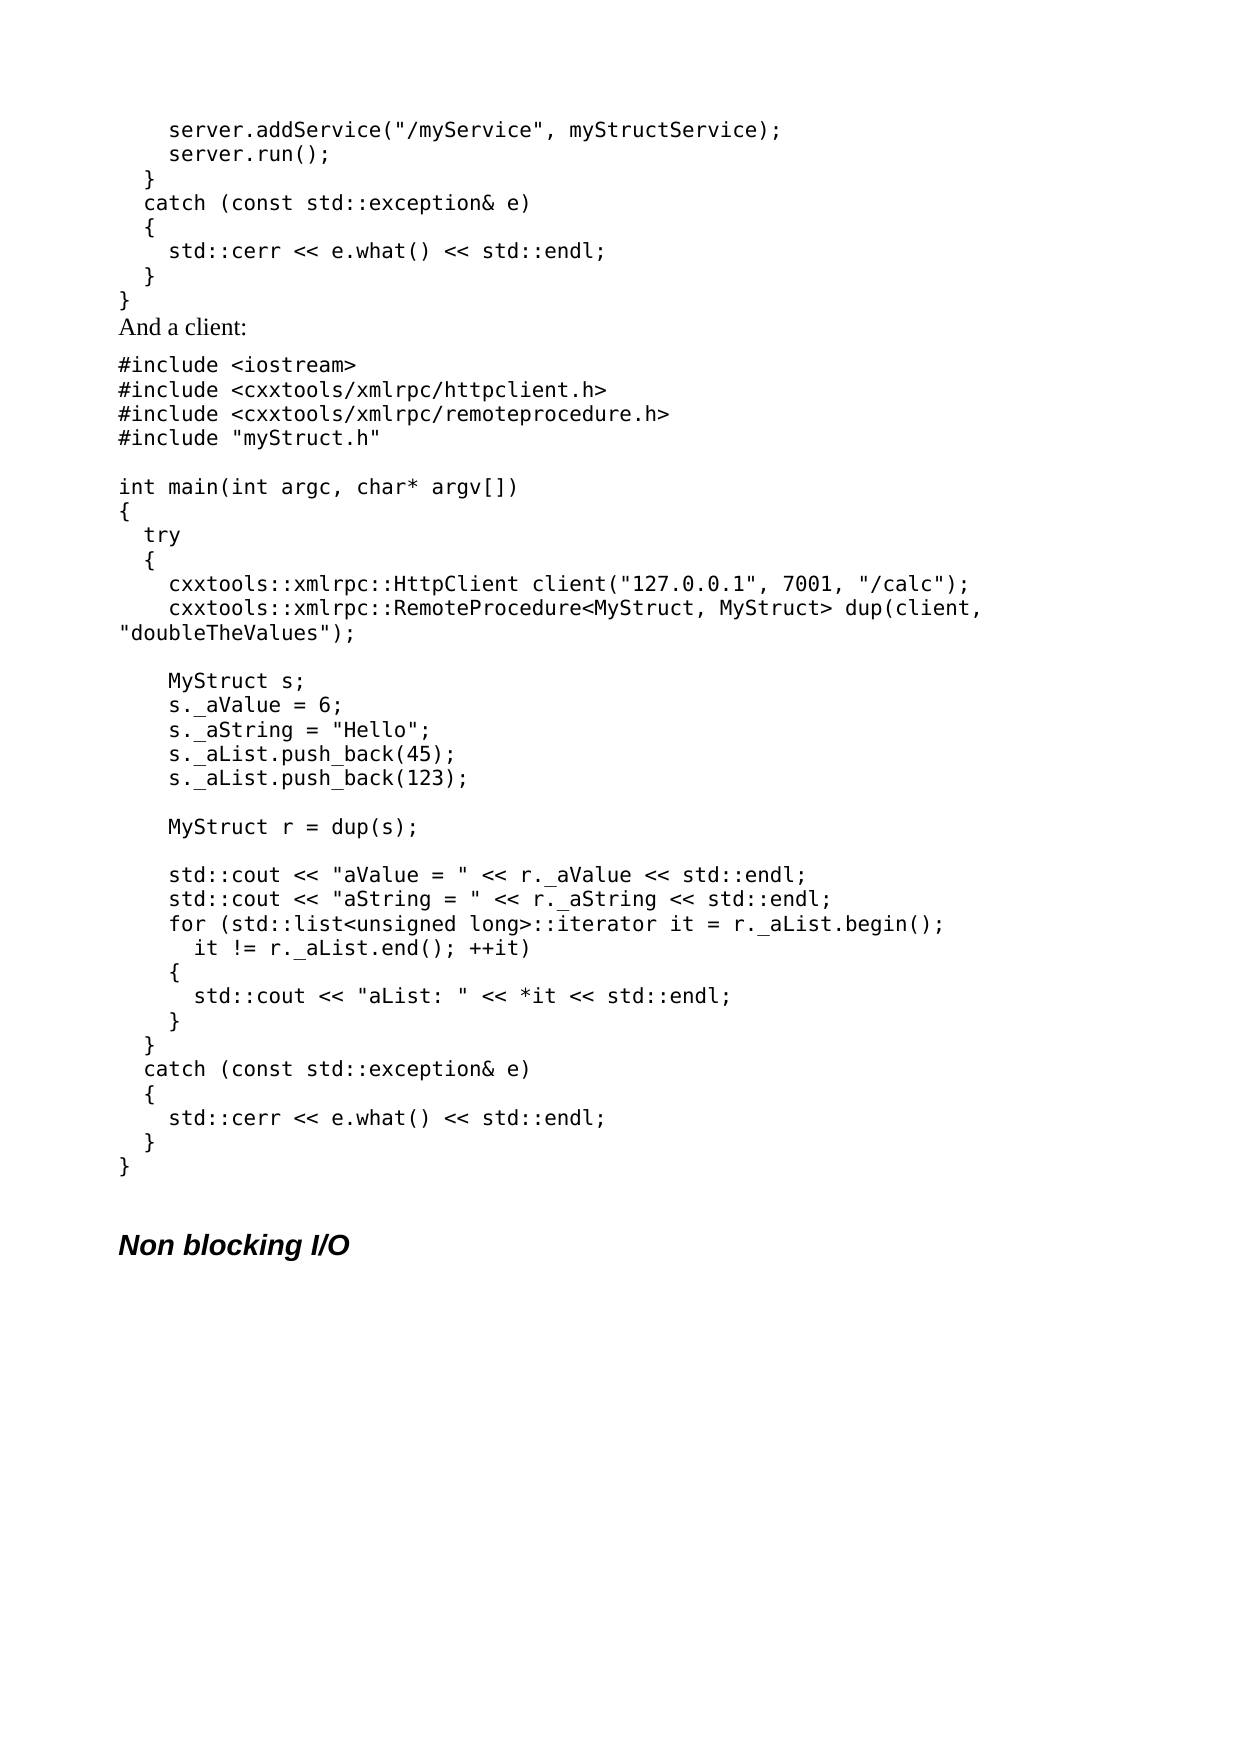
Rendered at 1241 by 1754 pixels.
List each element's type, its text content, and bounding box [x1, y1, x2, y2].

text std::cerr << e.what() << std::endl; [118, 1106, 1122, 1130]
text catch (const std::exception& e) [118, 1057, 1122, 1082]
text cxxtools::xmlrpc::RemoteProcedure<MyStruct, MyStruct> dup(client, "doubleTheValues"); [118, 596, 1122, 645]
text } [118, 1033, 1122, 1057]
text std::cerr << e.what() << std::endl; [118, 239, 1122, 264]
text } [118, 264, 1122, 288]
text std::cout << "aValue = " << r._aValue << std::endl; [118, 863, 1122, 887]
text server.run(); [118, 142, 1122, 167]
text And a client: [118, 312, 1122, 341]
text std::cout << "aList: " << *it << std::endl; [118, 984, 1122, 1009]
text } [118, 1130, 1122, 1154]
text MyStruct r = dup(s); [118, 815, 1122, 839]
text } [118, 1154, 1122, 1179]
subtitle Non blocking I/O [118, 1228, 1122, 1262]
text { [118, 1082, 1122, 1106]
text { [118, 215, 1122, 239]
text s._aList.push_back(45); [118, 742, 1122, 766]
text #include "myStruct.h" [118, 426, 1122, 451]
text cxxtools::xmlrpc::HttpClient client("127.0.0.1", 7001, "/calc"); [118, 572, 1122, 596]
text #include <cxxtools/xmlrpc/httpclient.h> [118, 378, 1122, 402]
text catch (const std::exception& e) [118, 191, 1122, 215]
text s._aList.push_back(123); [118, 766, 1122, 790]
text int main(int argc, char* argv[]) [118, 475, 1122, 499]
text } [118, 167, 1122, 191]
text { [118, 548, 1122, 572]
text try [118, 523, 1122, 548]
text s._aValue = 6; [118, 693, 1122, 718]
text #include <iostream> [118, 353, 1122, 378]
text server.addService("/myService", myStructService); [118, 118, 1122, 142]
text { [118, 960, 1122, 984]
text } [118, 1009, 1122, 1033]
text #include <cxxtools/xmlrpc/remoteprocedure.h> [118, 402, 1122, 426]
text it != r._aList.end(); ++it) [118, 936, 1122, 960]
text { [118, 499, 1122, 523]
text } [118, 288, 1122, 312]
text s._aString = "Hello"; [118, 718, 1122, 742]
text MyStruct s; [118, 669, 1122, 693]
text for (std::list<unsigned long>::iterator it = r._aList.begin(); [118, 912, 1122, 936]
text std::cout << "aString = " << r._aString << std::endl; [118, 887, 1122, 912]
